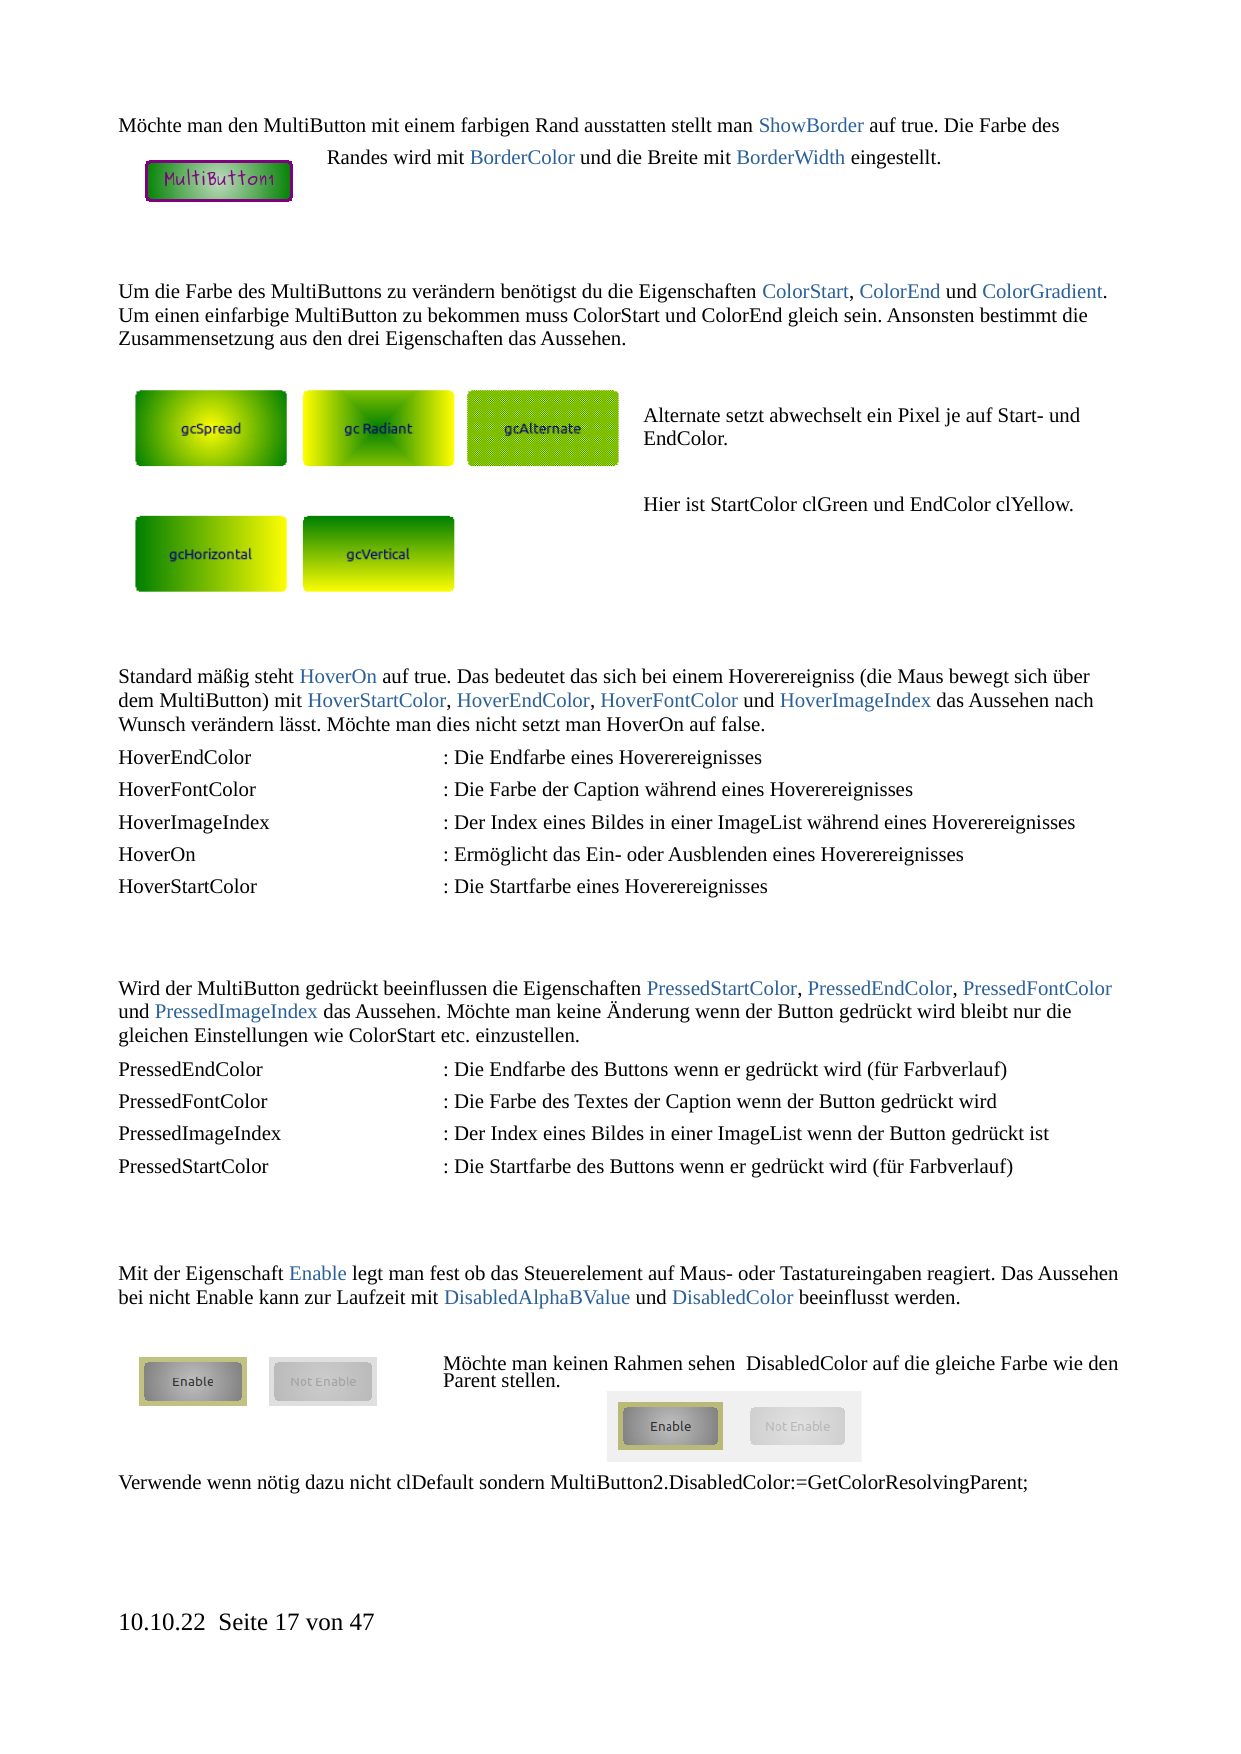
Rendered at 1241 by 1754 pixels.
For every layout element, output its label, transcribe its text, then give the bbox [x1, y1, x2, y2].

picture [122, 1336, 394, 1421]
text Möchte man den MultiButton mit einem farbigen Rand ausstatten stellt man ShowBorder auf true. Die Farbe des [118, 118, 1122, 136]
text Randes wird mit BorderColor und die Breite mit BorderWidth eingestellt. [306, 150, 1122, 168]
text Möchte man keinen Rahmen sehen DisabledColor auf die gleiche Farbe wie den Parent stellen. [394, 1356, 1122, 1391]
text Verwende wenn nötig dazu nicht clDefault sondern MultiButton2.DisabledColor:=GetColorResolvingParent; [118, 1470, 1122, 1494]
text HoverImageIndex : Der Index eines Bildes in einer ImageList während eines Hoverereignisses [118, 815, 1122, 833]
text Wird der MultiButton gedrückt beeinflussen die Eigenschaften PressedStartColor, PressedEndColor, PressedFontColor und PressedImageIndex das Aussehen. Möchte man keine Änderung wenn der Button gedrückt wird bleibt nur die gleichen Einstellungen wie ColorStart etc. einzustellen. [118, 976, 1122, 1047]
text HoverFontColor : Die Farbe der Caption während eines Hoverereignisses [118, 783, 1122, 800]
picture [606, 1391, 862, 1462]
text HoverStartColor : Die Startfarbe eines Hoverereignisses [118, 879, 1122, 897]
text PressedStartColor : Die Startfarbe des Buttons wenn er gedrückt wird (für Farbverlauf) [118, 1159, 1122, 1177]
text HoverOn : Ermöglicht das Ein- oder Ausblenden eines Hoverereignisses [118, 847, 1122, 865]
text HoverEndColor : Die Endfarbe eines Hoverereignisses [118, 750, 1122, 768]
text Mit der Eigenschaft Enable legt man fest ob das Steuerelement auf Maus- oder Tastatureingaben reagiert. Das Aussehen bei nicht Enable kann zur Laufzeit mit DisabledAlphaBValue und DisabledColor beeinflusst werden. [118, 1262, 1122, 1309]
text Standard mäßig steht HoverOn auf true. Das bedeutet das sich bei einem Hoverereigniss (die Maus bewegt sich über dem MultiButton) mit HoverStartColor, HoverEndColor, HoverFontColor und HoverImageIndex das Aussehen nach Wunsch verändern lässt. Möchte man dies nicht setzt man HoverOn auf false. [118, 665, 1122, 736]
text Alternate setzt abwechselt ein Pixel je auf Start- und EndColor. [637, 403, 1122, 451]
picture [116, 375, 637, 608]
text PressedImageIndex : Der Index eines Bildes in einer ImageList wenn der Button gedrückt ist [118, 1127, 1122, 1144]
picture [130, 147, 306, 219]
text Um die Farbe des MultiButtons zu verändern benötigst du die Eigenschaften ColorStart, ColorEnd und ColorGradient. Um einen einfarbige MultiButton zu bekommen muss ColorStart und ColorEnd gleich sein. Ansonsten bestimmt die Zusammensetzung aus den drei Eigenschaften das Aussehen. [118, 279, 1122, 351]
text Hier ist StartColor clGreen und EndColor clYellow. [637, 497, 1122, 515]
text PressedFontColor : Die Farbe des Textes der Caption wenn der Button gedrückt wird [118, 1094, 1122, 1112]
text PressedEndColor : Die Endfarbe des Buttons wenn er gedrückt wird (für Farbverlauf) [118, 1062, 1122, 1080]
